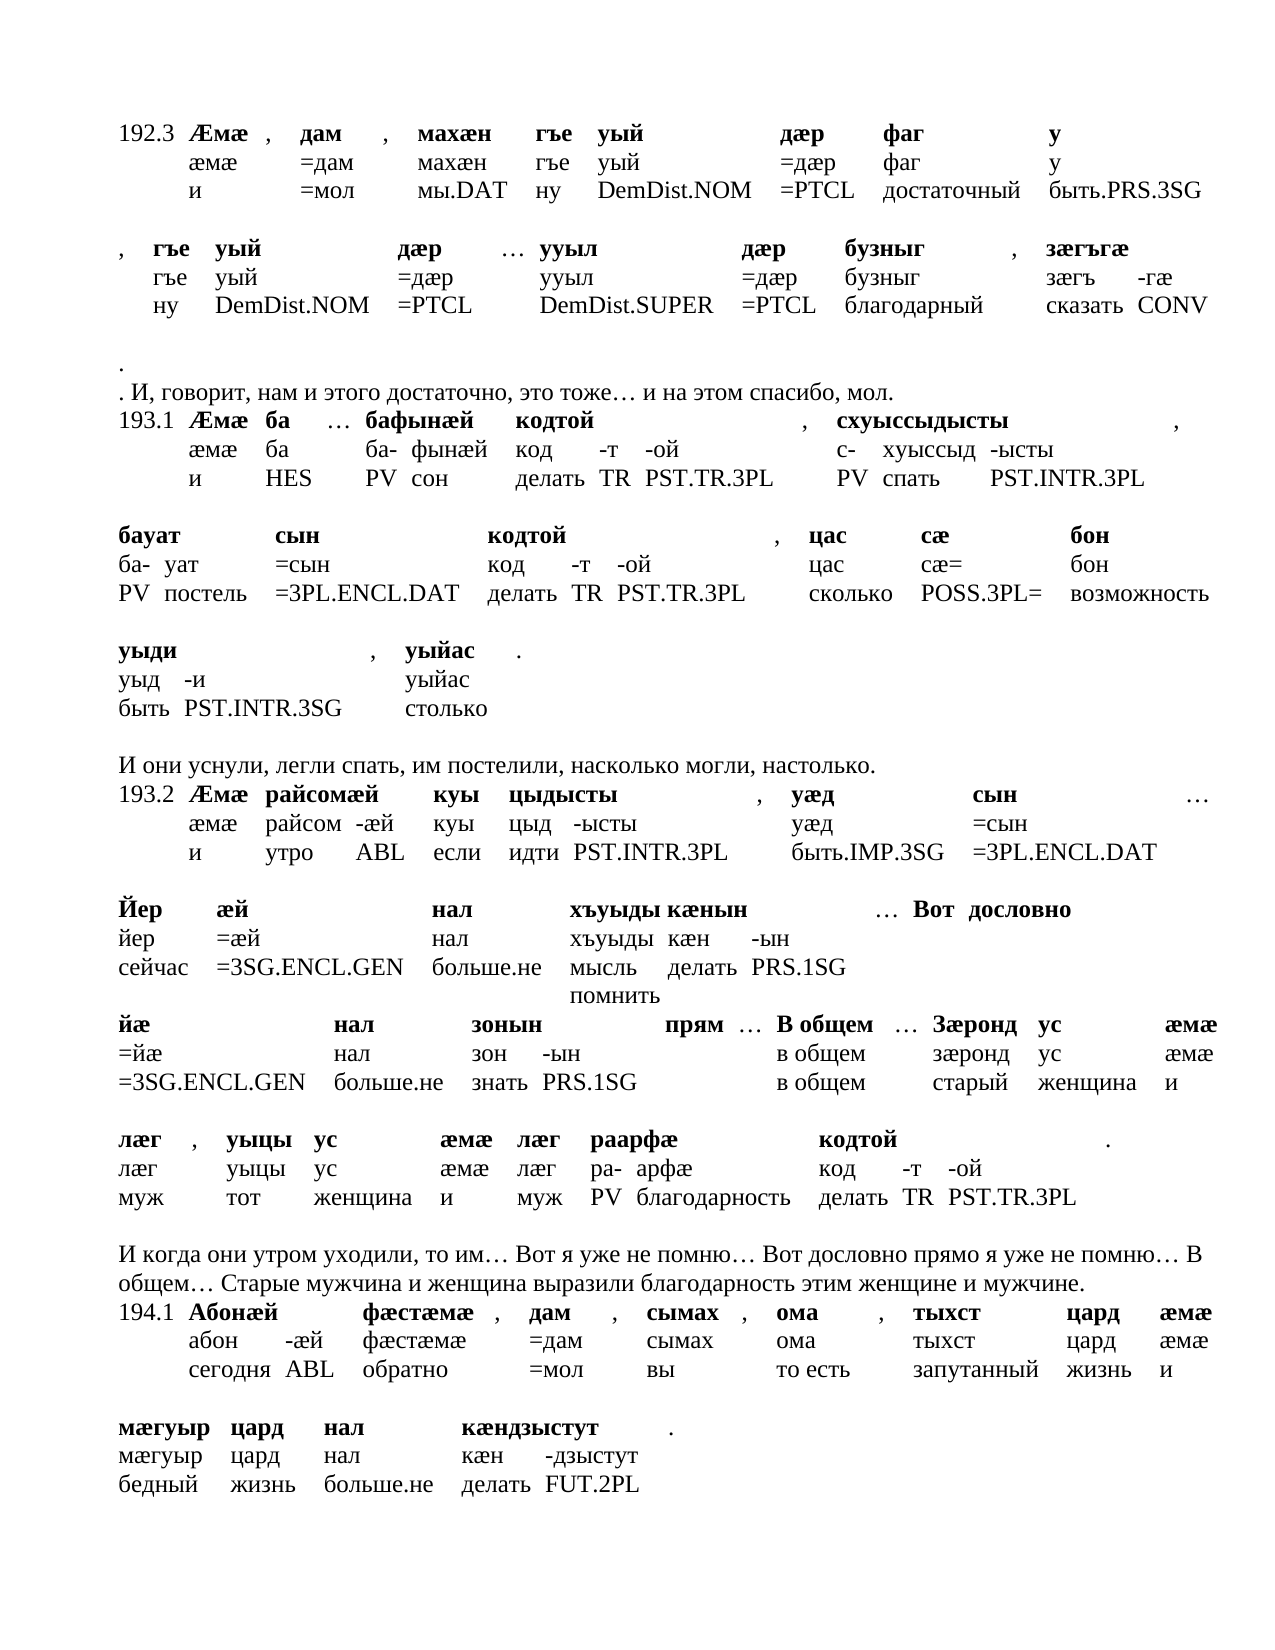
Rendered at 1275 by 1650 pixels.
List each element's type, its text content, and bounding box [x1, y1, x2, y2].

text сказать [1046, 291, 1123, 319]
text æмæ [188, 434, 237, 463]
text бон [1070, 549, 1209, 578]
text -гæ [1137, 262, 1208, 291]
text сколько [809, 578, 893, 607]
text быть.IMP.3SG [791, 837, 944, 866]
text -ой [645, 434, 774, 463]
text POSS.3PL= [921, 578, 1042, 607]
text уый [597, 118, 766, 147]
text муж [118, 1182, 164, 1211]
text помнить [569, 981, 860, 1009]
text -ысты [573, 808, 729, 837]
text женщина [1038, 1067, 1137, 1096]
text старый [932, 1067, 1010, 1096]
text =3SG.ENCL.GEN [216, 952, 404, 981]
text =дæр [741, 262, 817, 291]
text PV [836, 463, 868, 492]
text Æмæ [188, 118, 251, 147]
text PST.TR.3PL [948, 1182, 1077, 1211]
text æмæ [1164, 1009, 1228, 1038]
text -æй [285, 1326, 335, 1354]
text =дам [529, 1326, 584, 1354]
text уыйас [405, 664, 488, 693]
text , [774, 521, 795, 549]
text И когда они утром уходили, то им… Вот я уже не помню… Вот дословно прямо я уже не помню… В общем… Старые мужчина и женщина выразили благодарность этим женщине и мужчине. [118, 1239, 1249, 1297]
text PST.TR.3PL [617, 578, 746, 607]
text идти [509, 837, 559, 866]
text лæг [517, 1153, 563, 1182]
text TR [599, 463, 631, 492]
text уæд [791, 779, 958, 808]
text райсом [265, 808, 342, 837]
text фæстæмæ [362, 1297, 480, 1326]
text … [894, 1009, 919, 1038]
text ома [776, 1326, 850, 1354]
text гъе [153, 233, 201, 262]
text , [265, 118, 286, 147]
text бауат [118, 521, 261, 549]
text =сын [972, 808, 1157, 837]
text столько [405, 693, 488, 722]
text уый [215, 262, 370, 291]
text нал [333, 1009, 458, 1038]
text TR [571, 578, 603, 607]
text куы [433, 779, 495, 808]
text дам [300, 118, 369, 147]
text махæн [417, 147, 508, 176]
text больше.не [333, 1067, 444, 1096]
text æмæ [440, 1124, 503, 1153]
text с- [836, 434, 868, 463]
text сымах [646, 1326, 714, 1354]
text =дæр [397, 262, 473, 291]
text , [612, 1297, 633, 1326]
text … [1185, 779, 1210, 808]
text ус [313, 1153, 412, 1182]
text 193.1 [118, 406, 174, 434]
text , [741, 1297, 762, 1326]
text =сын [275, 549, 460, 578]
text ус [1038, 1009, 1151, 1038]
text спать [882, 463, 976, 492]
text дам [529, 1297, 598, 1326]
text æмæ [1164, 1038, 1214, 1067]
text , [494, 1297, 515, 1326]
text зæгъ [1046, 262, 1123, 291]
text код [515, 434, 585, 463]
text сегодня [188, 1354, 271, 1383]
text HES [265, 463, 312, 492]
text ба- [118, 549, 150, 578]
text ууыл [539, 262, 714, 291]
text =PTCL [397, 291, 473, 319]
text -ой [948, 1153, 1077, 1182]
text =æй [216, 923, 404, 952]
text -æй [355, 808, 405, 837]
text йæ [118, 1009, 320, 1038]
text жизнь [1066, 1354, 1132, 1383]
text -т [902, 1153, 934, 1182]
text делать [515, 463, 585, 492]
text и [1164, 1067, 1214, 1096]
text кодтой [515, 406, 788, 434]
text PST.INTR.3SG [184, 693, 342, 722]
text цард [1066, 1297, 1146, 1326]
text уыцы [226, 1124, 300, 1153]
text =йæ [118, 1038, 306, 1067]
text сымах [646, 1297, 728, 1326]
text если [433, 837, 481, 866]
text зæронд [932, 1038, 1010, 1067]
text делать [668, 952, 737, 981]
text и [188, 176, 237, 204]
text И они уснули, легли спать, им постелили, насколько могли, настолько. [118, 751, 1249, 779]
text PV [365, 463, 397, 492]
text и [1159, 1354, 1209, 1383]
text , [802, 406, 823, 434]
text дословно [968, 894, 1072, 923]
text PV [118, 578, 150, 607]
text то есть [776, 1354, 850, 1383]
text сон [411, 463, 488, 492]
text бедный [118, 1469, 203, 1498]
text , [370, 636, 391, 664]
text мы.DAT [417, 176, 508, 204]
text . [1105, 1124, 1126, 1153]
text зонын [471, 1009, 651, 1038]
text цард [230, 1441, 296, 1469]
text схуыссыдысты [836, 406, 1159, 434]
text PRS.1SG [542, 1067, 637, 1096]
text FUT.2PL [545, 1469, 640, 1498]
text ба- [365, 434, 397, 463]
text ус [313, 1124, 426, 1153]
text возможность [1070, 578, 1209, 607]
text кодтой [818, 1124, 1091, 1153]
text тыхст [913, 1297, 1053, 1326]
text . [118, 348, 139, 377]
text æмæ [1159, 1297, 1222, 1326]
text -ой [617, 549, 746, 578]
text Зæронд [932, 1009, 1024, 1038]
text зон [471, 1038, 528, 1067]
text нал [432, 894, 556, 923]
text дæр [397, 233, 487, 262]
text бафынæй [365, 406, 502, 434]
text вы [646, 1354, 714, 1383]
text уыд [118, 664, 170, 693]
text лæг [517, 1124, 576, 1153]
text утро [265, 837, 342, 866]
text больше.не [323, 1469, 434, 1498]
text ууыл [539, 233, 728, 262]
text ома [776, 1297, 864, 1326]
text Æмæ [188, 406, 251, 434]
text =3SG.ENCL.GEN [118, 1067, 306, 1096]
text , [118, 233, 139, 262]
text CONV [1137, 291, 1208, 319]
text цыд [509, 808, 559, 837]
text знать [471, 1067, 528, 1096]
text =PTCL [741, 291, 817, 319]
text нал [323, 1412, 448, 1441]
text , [382, 118, 403, 147]
text , [1173, 406, 1194, 434]
text фынæй [411, 434, 488, 463]
text =мол [529, 1354, 584, 1383]
text дæр [741, 233, 831, 262]
text , [191, 1124, 212, 1153]
text женщина [313, 1182, 412, 1211]
text муж [517, 1182, 563, 1211]
text фæстæмæ [362, 1326, 467, 1354]
text нал [333, 1038, 444, 1067]
text уат [164, 549, 247, 578]
text . [516, 636, 537, 664]
text сæ [921, 521, 1056, 549]
text цард [230, 1412, 310, 1441]
text хуыссыд [882, 434, 976, 463]
text … [326, 406, 351, 434]
text уый [597, 147, 752, 176]
text делать [818, 1182, 888, 1211]
text код [487, 549, 557, 578]
text гъе [535, 118, 583, 147]
text зæгъгæ [1046, 233, 1222, 262]
text раарфæ [590, 1124, 805, 1153]
text -т [599, 434, 631, 463]
text и [188, 837, 237, 866]
text больше.не [432, 952, 542, 981]
text , [756, 779, 777, 808]
text . И, говорит, нам и этого достаточно, это тоже… и на этом спасибо, мол. [118, 377, 1249, 406]
text æмæ [440, 1153, 489, 1182]
text делать [461, 1469, 531, 1498]
text дæр [780, 118, 869, 147]
text В общем [776, 1009, 880, 1038]
text быть.PRS.3SG [1048, 176, 1202, 204]
text бузныг [844, 233, 997, 262]
text 192.3 [118, 118, 174, 147]
text нал [323, 1441, 434, 1469]
text ус [1038, 1038, 1137, 1067]
text постель [164, 578, 247, 607]
text у [1048, 118, 1216, 147]
text цард [1066, 1326, 1132, 1354]
text Вот [913, 894, 954, 923]
text абон [188, 1326, 271, 1354]
text лæг [118, 1153, 164, 1182]
text достаточный [883, 176, 1021, 204]
text кæн [668, 923, 737, 952]
text тот [226, 1182, 286, 1211]
text кæндзыстут [461, 1412, 654, 1441]
text бузныг [844, 262, 983, 291]
text PST.INTR.3PL [990, 463, 1145, 492]
text =дæр [780, 147, 855, 176]
text кæн [461, 1441, 531, 1469]
text фаг [883, 147, 1021, 176]
text гъе [535, 147, 570, 176]
text прям [665, 1009, 724, 1038]
text … [500, 233, 526, 262]
text =PTCL [780, 176, 855, 204]
text -дзыстут [545, 1441, 640, 1469]
text лæг [118, 1124, 178, 1153]
text DemDist.NOM [597, 176, 752, 204]
text сын [972, 779, 1171, 808]
text -ын [542, 1038, 637, 1067]
text ну [153, 291, 187, 319]
text делать [487, 578, 557, 607]
text TR [902, 1182, 934, 1211]
text бон [1070, 521, 1223, 549]
text Æмæ [188, 779, 251, 808]
text DemDist.NOM [215, 291, 370, 319]
text запутанный [913, 1354, 1039, 1383]
text у [1048, 147, 1202, 176]
text PST.TR.3PL [645, 463, 774, 492]
text æй [216, 894, 418, 923]
text 194.1 [118, 1297, 174, 1326]
text благодарный [844, 291, 983, 319]
text уыйас [405, 636, 502, 664]
text ну [535, 176, 570, 204]
text в общем [776, 1038, 866, 1067]
text быть [118, 693, 170, 722]
text DemDist.SUPER [539, 291, 714, 319]
text код [818, 1153, 888, 1182]
text цас [809, 521, 907, 549]
text хъуыды [569, 923, 654, 952]
text обратно [362, 1354, 467, 1383]
text ра- [590, 1153, 622, 1182]
text куы [433, 808, 481, 837]
text уыди [118, 636, 356, 664]
text Абонæй [188, 1297, 349, 1326]
text ба [265, 406, 312, 434]
text -т [571, 549, 603, 578]
text =3PL.ENCL.DAT [275, 578, 460, 607]
text мæгуыр [118, 1441, 203, 1469]
text æмæ [1159, 1326, 1209, 1354]
text PV [590, 1182, 622, 1211]
text фаг [883, 118, 1035, 147]
text махæн [417, 118, 522, 147]
text æмæ [188, 808, 237, 837]
text цыдысты [509, 779, 743, 808]
text гъе [153, 262, 187, 291]
text , [1011, 233, 1032, 262]
text -и [184, 664, 342, 693]
text жизнь [230, 1469, 296, 1498]
text =дам [300, 147, 355, 176]
text и [440, 1182, 489, 1211]
text в общем [776, 1067, 880, 1096]
text уæд [791, 808, 944, 837]
text сейчас [118, 952, 188, 981]
text æмæ [188, 147, 237, 176]
text тыхст [913, 1326, 1039, 1354]
text ба [265, 434, 289, 463]
text кодтой [487, 521, 760, 549]
text … [738, 1009, 763, 1038]
text цас [809, 549, 893, 578]
text =3PL.ENCL.DAT [972, 837, 1157, 866]
text -ын [751, 923, 846, 952]
text благодарность [636, 1182, 791, 1211]
text =мол [300, 176, 355, 204]
text ABL [355, 837, 405, 866]
text PST.INTR.3PL [573, 837, 729, 866]
text арфæ [636, 1153, 791, 1182]
text и [188, 463, 237, 492]
text сæ= [921, 549, 1042, 578]
text уыцы [226, 1153, 286, 1182]
text йер [118, 923, 188, 952]
text ABL [285, 1354, 335, 1383]
text нал [432, 923, 542, 952]
text PRS.1SG [751, 952, 846, 981]
text -ысты [990, 434, 1145, 463]
text . [668, 1412, 689, 1441]
text хъуыды кæнын [569, 894, 860, 923]
text 193.2 [118, 779, 174, 808]
text мæгуыр [118, 1412, 217, 1441]
text райсомæй [265, 779, 419, 808]
text … [874, 894, 899, 923]
text мысль [569, 952, 654, 981]
text , [878, 1297, 899, 1326]
text сын [275, 521, 474, 549]
text Йер [118, 894, 202, 923]
text уый [215, 233, 384, 262]
